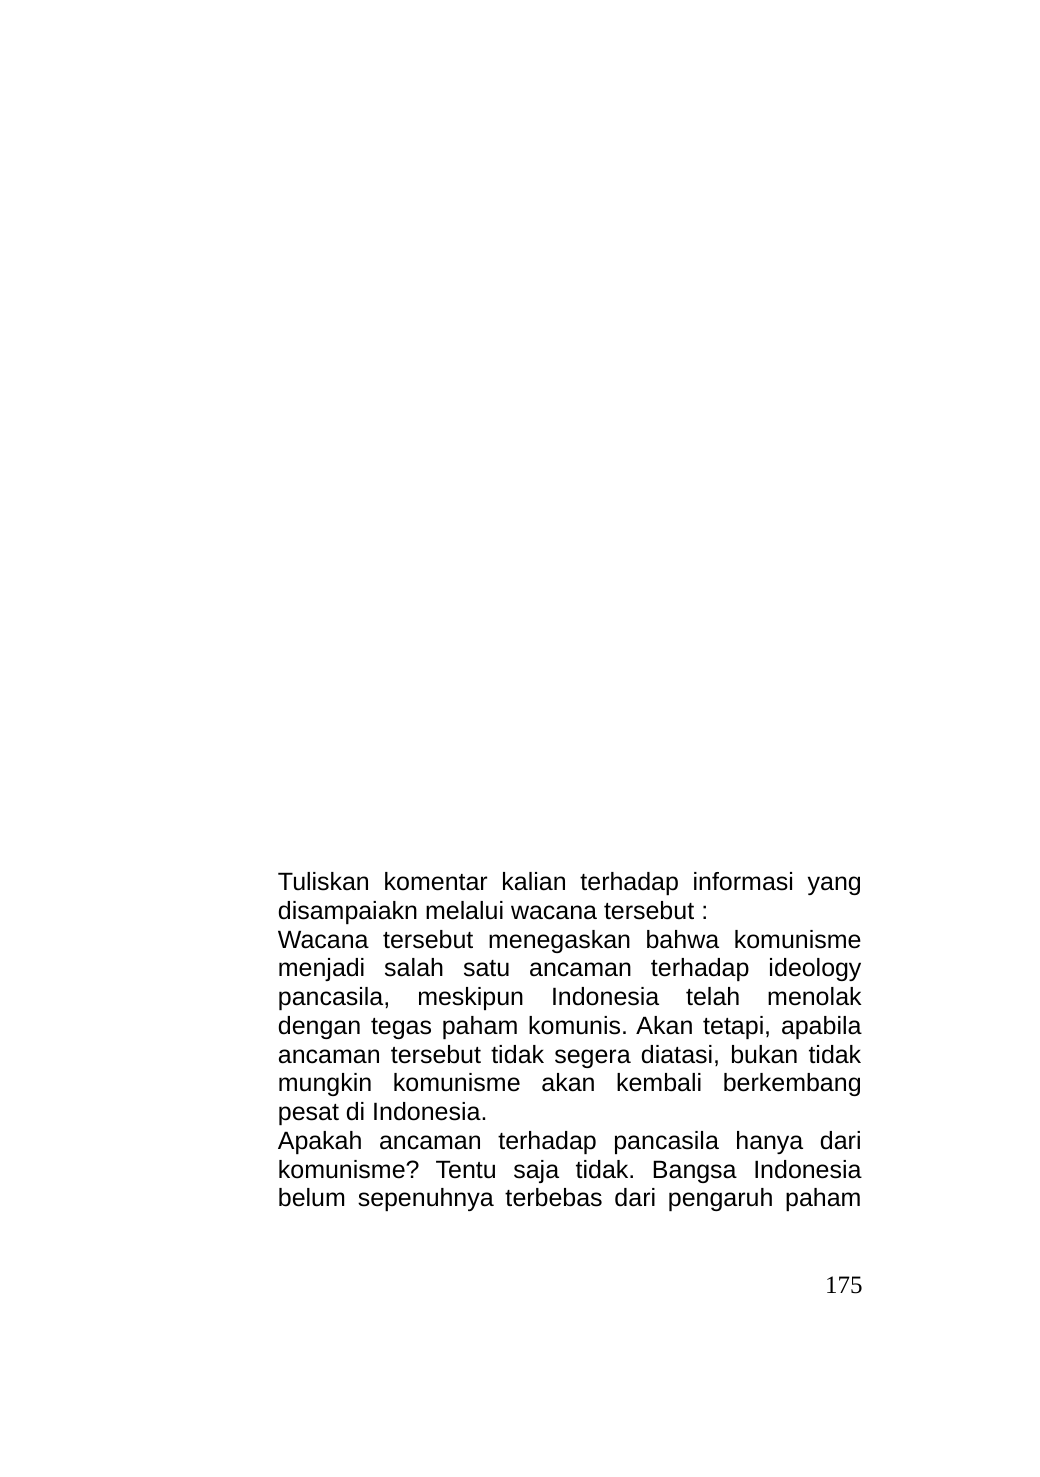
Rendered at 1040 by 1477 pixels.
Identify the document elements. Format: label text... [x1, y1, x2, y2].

text Apakah ancaman terhadap pancasila hanya dari komunisme? Tentu saja tidak. Bangsa Indonesia belum sepenuhnya terbebas dari pengaruh paham [278, 1126, 862, 1212]
text Wacana tersebut menegaskan bahwa komunisme menjadi salah satu ancaman terhadap ideology pancasila, meskipun Indonesia telah menolak dengan tegas paham komunis. Akan tetapi, apabila ancaman tersebut tidak segera diatasi, bukan tidak mungkin komunisme akan kembali berkembang pesat di Indonesia. [278, 925, 862, 1126]
text Tuliskan komentar kalian terhadap informasi yang disampaiakn melalui wacana tersebut : [278, 867, 862, 925]
